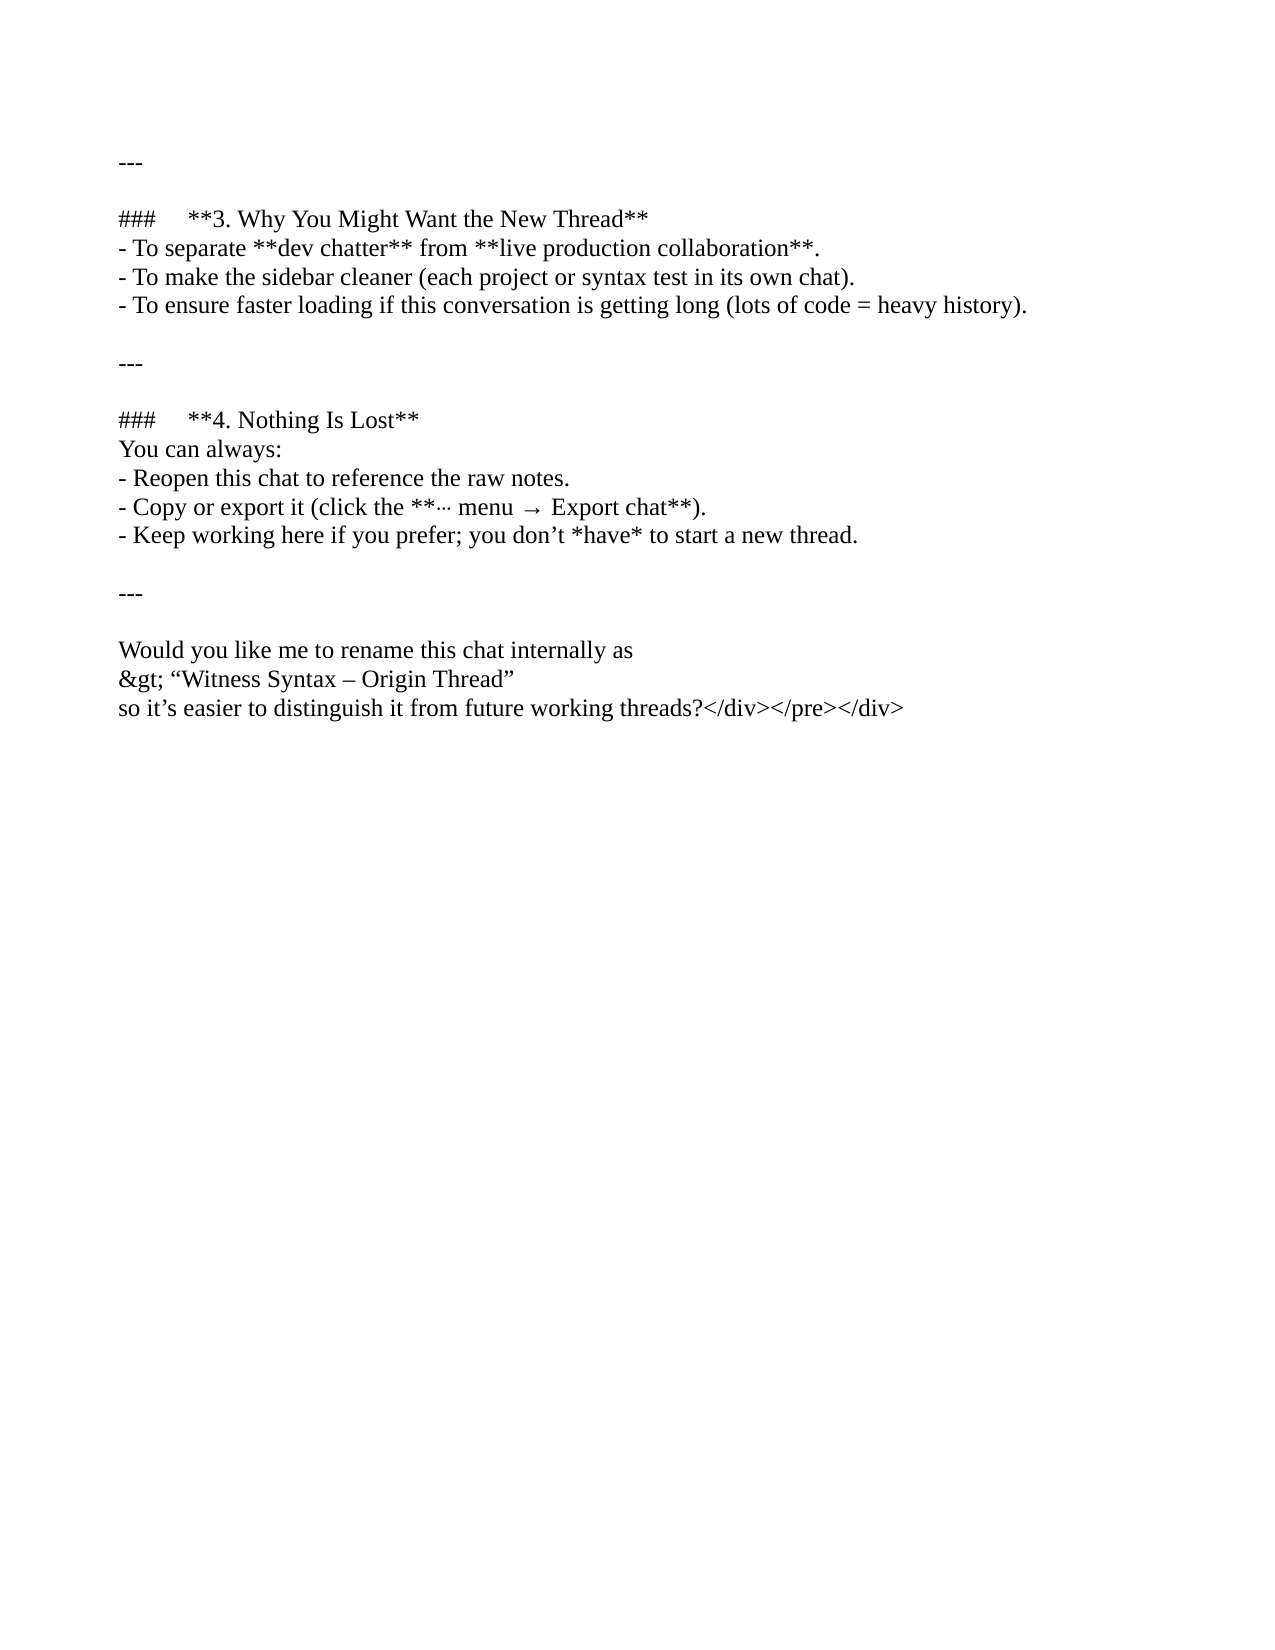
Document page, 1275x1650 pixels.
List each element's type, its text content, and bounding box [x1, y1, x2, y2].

text - Reopen this chat to reference the raw notes. [118, 463, 1157, 492]
text &gt; “Witness Syntax – Origin Thread” [118, 664, 1157, 693]
text --- [118, 147, 1157, 176]
text - To ensure faster loading if this conversation is getting long (lots of code = heavy history). [118, 291, 1157, 319]
text - Keep working here if you prefer; you don’t *have* to start a new thread. [118, 521, 1157, 549]
text - To separate **dev chatter** from **live production collaboration**. [118, 233, 1157, 262]
text --- [118, 348, 1157, 377]
text You can always: [118, 434, 1157, 463]
text - Copy or export it (click the **⋯ menu → Export chat**). [118, 492, 1157, 521]
text - To make the sidebar cleaner (each project or syntax test in its own chat). [118, 262, 1157, 291]
text --- [118, 578, 1157, 607]
text ### 🔁 **3. Why You Might Want the New Thread** [118, 204, 1157, 233]
text ### 💡 **4. Nothing Is Lost** [118, 406, 1157, 434]
text Would you like me to rename this chat internally as [118, 636, 1157, 664]
text so it’s easier to distinguish it from future working threads?</div></pre></div> [118, 693, 1157, 722]
